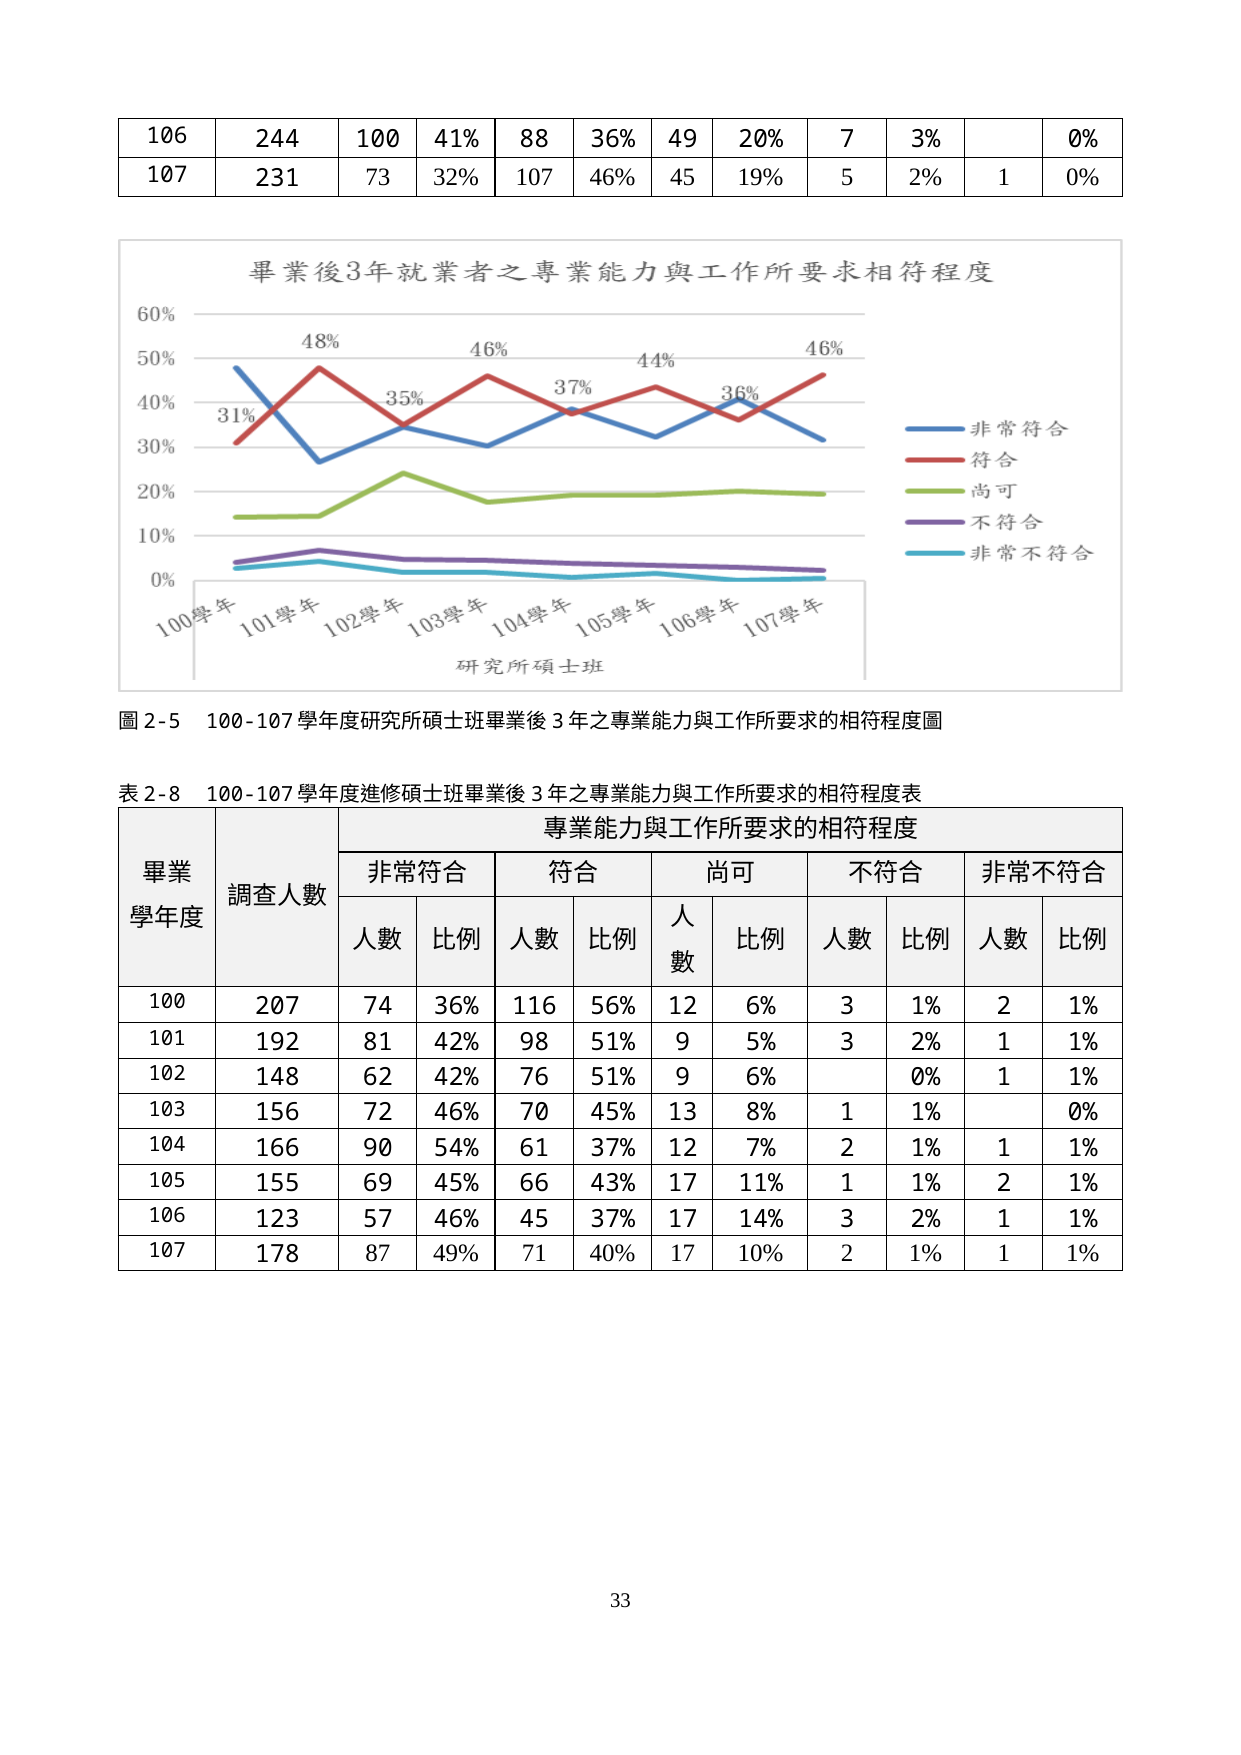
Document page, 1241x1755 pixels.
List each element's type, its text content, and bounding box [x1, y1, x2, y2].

table_cell 2% [887, 1023, 964, 1057]
table_cell 57 [339, 1200, 416, 1234]
table_cell 2 [808, 1129, 886, 1164]
table_cell 61 [496, 1129, 573, 1164]
table_cell 88 [496, 119, 573, 157]
table_cell 106 [119, 119, 215, 157]
table_cell 69 [339, 1165, 416, 1199]
table_cell 1% [887, 987, 964, 1022]
table_cell 不符合 [808, 853, 964, 896]
table_cell 3 [808, 1023, 886, 1057]
table_cell 107 [496, 158, 573, 196]
table_cell 尚可 [652, 853, 807, 896]
table_cell 人數 [339, 897, 416, 986]
table_cell 62 [339, 1059, 416, 1093]
table_cell 2 [808, 1236, 886, 1270]
table_cell 37% [574, 1129, 651, 1164]
table_cell 20% [713, 119, 807, 157]
table_cell 46% [417, 1200, 494, 1234]
table_cell 166 [216, 1129, 338, 1164]
table_cell 45 [652, 158, 712, 196]
table_cell 13 [652, 1094, 712, 1128]
table_cell 45% [574, 1094, 651, 1128]
table_cell 6% [713, 1059, 807, 1093]
table_cell 7 [808, 119, 886, 157]
table_cell 符合 [496, 853, 651, 896]
table_cell 40% [574, 1236, 651, 1270]
table_cell 比例 [417, 897, 494, 986]
table_cell 74 [339, 987, 416, 1022]
table_cell 0% [1043, 1094, 1122, 1128]
table_cell 5% [713, 1023, 807, 1057]
table_cell 42% [417, 1059, 494, 1093]
table_cell 36% [417, 987, 494, 1022]
table_cell 1 [965, 1129, 1042, 1164]
table_cell 19% [713, 158, 807, 196]
table_cell 非常不符合 [965, 853, 1122, 896]
table_cell 45% [417, 1165, 494, 1199]
table_cell 比例 [574, 897, 651, 986]
table_cell 41% [417, 119, 494, 157]
table_cell 106 [119, 1200, 215, 1234]
table_cell 116 [496, 987, 573, 1022]
table_cell 178 [216, 1236, 338, 1270]
table_cell 54% [417, 1129, 494, 1164]
table_cell 107 [119, 158, 215, 196]
table_cell 51% [574, 1023, 651, 1057]
table_cell 2 [965, 987, 1042, 1022]
table_cell 1 [808, 1094, 886, 1128]
table_cell 1% [1043, 1200, 1122, 1234]
table_cell 人數 [496, 897, 573, 986]
table_cell 207 [216, 987, 338, 1022]
table_cell 192 [216, 1023, 338, 1057]
table_cell 56% [574, 987, 651, 1022]
table_cell 81 [339, 1023, 416, 1057]
table_cell 14% [713, 1200, 807, 1234]
table_cell 非常符合 [339, 853, 494, 896]
table_cell 42% [417, 1023, 494, 1057]
table_cell 73 [339, 158, 416, 196]
table_cell 12 [652, 987, 712, 1022]
table_cell 46% [417, 1094, 494, 1128]
table_cell 9 [652, 1059, 712, 1093]
table_header 專業能力與工作所要求的相符程度 [339, 808, 1122, 851]
table_cell 8% [713, 1094, 807, 1128]
table_cell 155 [216, 1165, 338, 1199]
table_cell 1% [1043, 1059, 1122, 1093]
table_cell 2% [887, 158, 964, 196]
table_cell 9 [652, 1023, 712, 1057]
table_cell 比例 [713, 897, 807, 986]
text 表2-8 100-107學年度進修碩士班畢業後3年之專業能力與工作所要求的相符程度表 [118, 777, 1122, 807]
table_cell 17 [652, 1165, 712, 1199]
table_cell 17 [652, 1200, 712, 1234]
table_cell 1 [965, 1200, 1042, 1234]
table_cell 87 [339, 1236, 416, 1270]
table_cell [965, 1094, 1042, 1128]
table_cell 1% [1043, 987, 1122, 1022]
table_header 調查人數 [216, 808, 338, 986]
table_cell 103 [119, 1094, 215, 1128]
table_cell 12 [652, 1129, 712, 1164]
table_cell 123 [216, 1200, 338, 1234]
table_cell 1% [887, 1129, 964, 1164]
table_cell 比例 [887, 897, 964, 986]
table_cell 70 [496, 1094, 573, 1128]
table_cell 102 [119, 1059, 215, 1093]
table_cell 49% [417, 1236, 494, 1270]
table_cell 人數 [652, 897, 712, 986]
table_cell 244 [216, 119, 338, 157]
table_cell 1 [965, 1236, 1042, 1270]
table_cell 71 [496, 1236, 573, 1270]
table_cell 231 [216, 158, 338, 196]
text 圖2-5 100-107學年度研究所碩士班畢業後3年之專業能力與工作所要求的相符程度圖 [118, 704, 1122, 734]
table_cell 3% [887, 119, 964, 157]
table_cell 11% [713, 1165, 807, 1199]
table_cell 0% [1043, 119, 1122, 157]
table_cell [965, 119, 1042, 157]
table_cell 3 [808, 987, 886, 1022]
table_cell 5 [808, 158, 886, 196]
table_cell 2 [965, 1165, 1042, 1199]
table_cell 72 [339, 1094, 416, 1128]
table_cell 104 [119, 1129, 215, 1164]
table_cell 76 [496, 1059, 573, 1093]
table_cell 101 [119, 1023, 215, 1057]
table_cell 0% [887, 1059, 964, 1093]
table_cell 比例 [1043, 897, 1122, 986]
table_cell 1% [1043, 1236, 1122, 1270]
table_cell [808, 1059, 886, 1093]
table_cell 51% [574, 1059, 651, 1093]
table_cell 90 [339, 1129, 416, 1164]
table_cell 156 [216, 1094, 338, 1128]
table_cell 46% [574, 158, 651, 196]
table_cell 17 [652, 1236, 712, 1270]
table_cell 105 [119, 1165, 215, 1199]
table_cell 3 [808, 1200, 886, 1234]
table_cell 0% [1043, 158, 1122, 196]
table_cell 107 [119, 1236, 215, 1270]
table_cell 人數 [808, 897, 886, 986]
table_cell 1% [887, 1094, 964, 1128]
table_cell 100 [119, 987, 215, 1022]
table_cell 37% [574, 1200, 651, 1234]
table_cell 6% [713, 987, 807, 1022]
table_cell 98 [496, 1023, 573, 1057]
table_cell 32% [417, 158, 494, 196]
table_cell 36% [574, 119, 651, 157]
table_cell 1% [887, 1165, 964, 1199]
table_cell 1 [965, 1023, 1042, 1057]
table_header 畢業 學年度 [119, 808, 215, 986]
table_cell 2% [887, 1200, 964, 1234]
table_cell 1 [808, 1165, 886, 1199]
table_cell 45 [496, 1200, 573, 1234]
table_cell 1% [1043, 1023, 1122, 1057]
table_cell 1 [965, 1059, 1042, 1093]
table_cell 人數 [965, 897, 1042, 986]
table_cell 100 [339, 119, 416, 157]
table_cell 1 [965, 158, 1042, 196]
table_cell 1% [1043, 1129, 1122, 1164]
table_cell 10% [713, 1236, 807, 1270]
table_cell 148 [216, 1059, 338, 1093]
table_cell 43% [574, 1165, 651, 1199]
table_cell 49 [652, 119, 712, 157]
table_cell 1% [1043, 1165, 1122, 1199]
table_cell 7% [713, 1129, 807, 1164]
table_cell 1% [887, 1236, 964, 1270]
table_cell 66 [496, 1165, 573, 1199]
